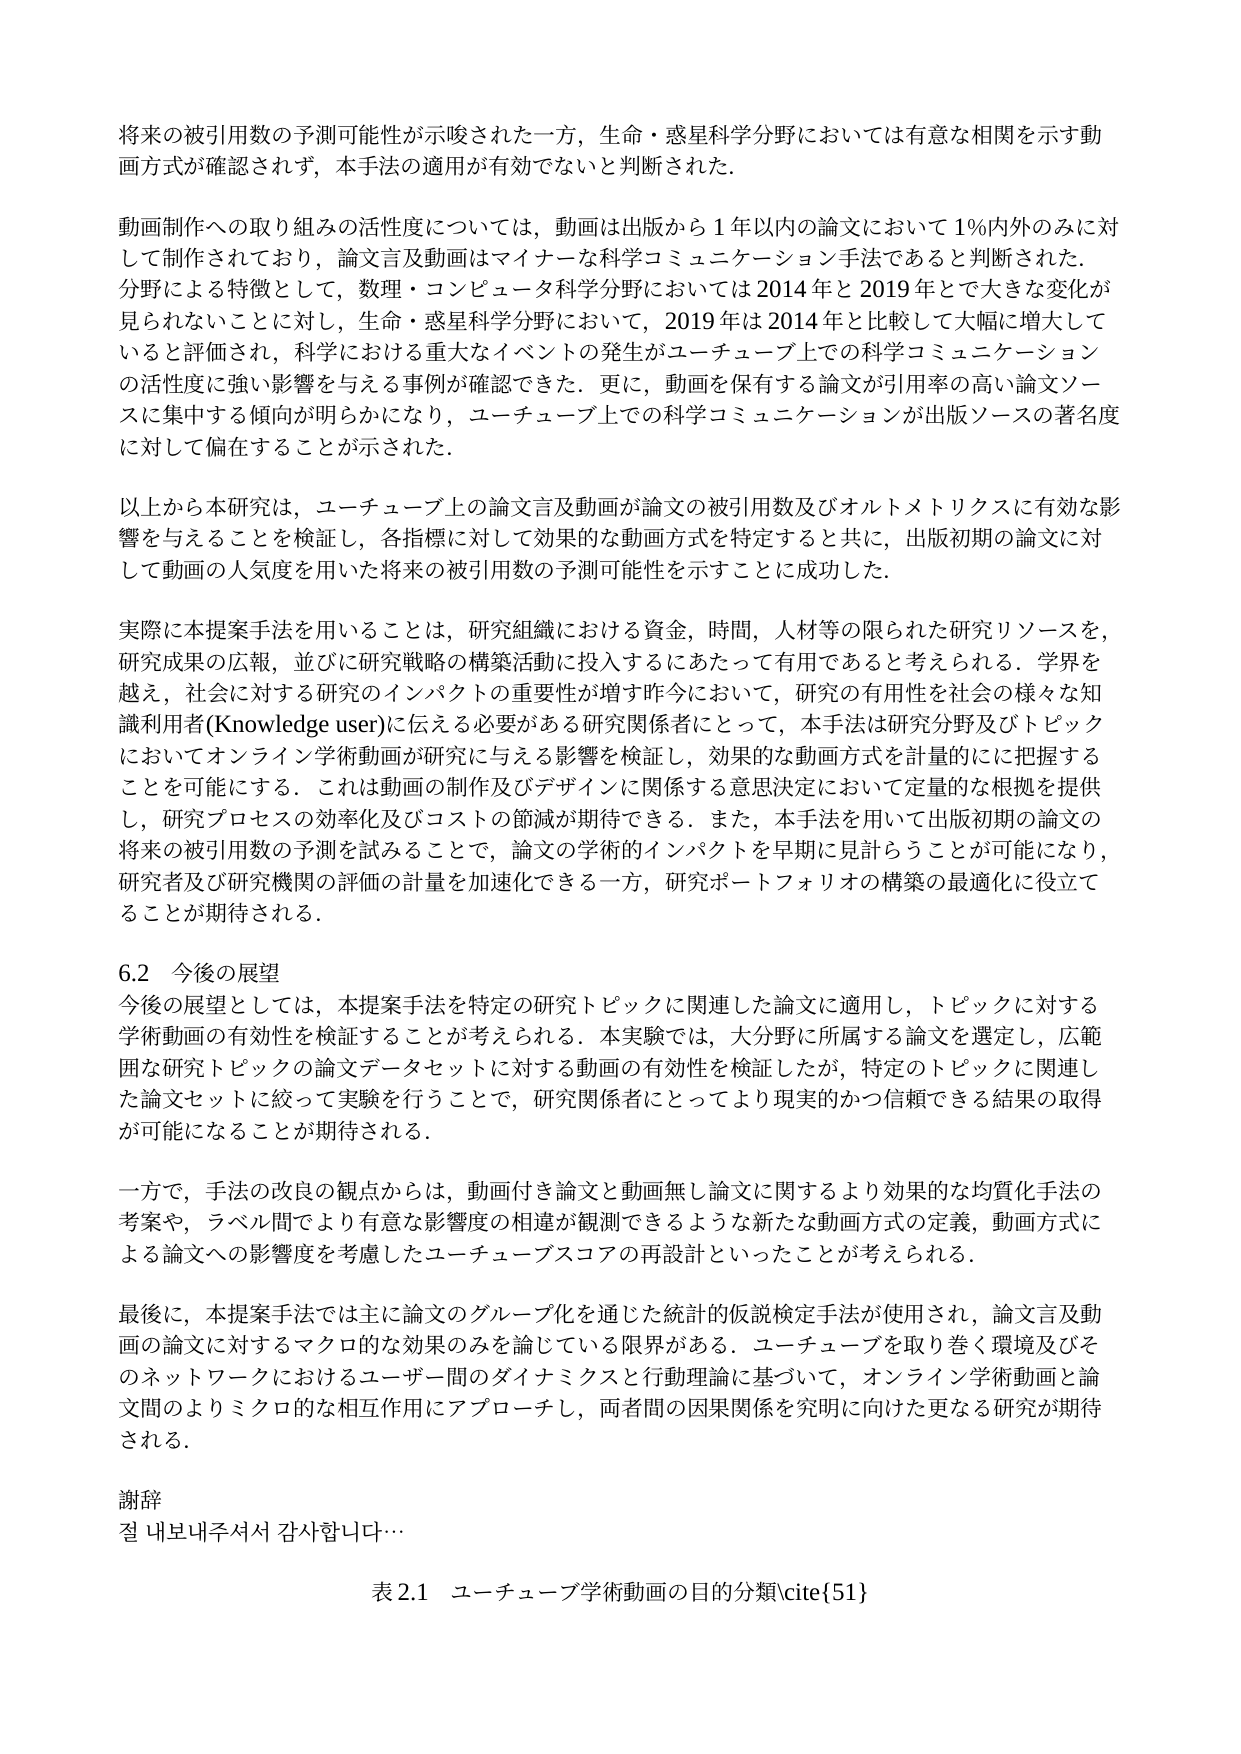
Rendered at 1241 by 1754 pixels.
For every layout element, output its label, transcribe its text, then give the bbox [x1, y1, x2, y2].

text 最後に，本提案手法では主に論文のグループ化を通じた統計的仮説検定手法が使用され，論文言及動画の論文に対するマクロ的な効果のみを論じている限界がある．ユーチューブを取り巻く環境及びそのネットワークにおけるユーザー間のダイナミクスと行動理論に基づいて，オンライン学術動画と論文間のよりミクロ的な相互作用にアプローチし，両者間の因果関係を究明に向けた更なる研究が期待される． [118, 1297, 1122, 1454]
text 謝辞 [118, 1483, 1122, 1515]
text 今後の展望としては，本提案手法を特定の研究トピックに関連した論文に適用し，トピックに対する学術動画の有効性を検証することが考えられる．本実験では，大分野に所属する論文を選定し，広範囲な研究トピックの論文データセットに対する動画の有効性を検証したが，特定のトピックに関連した論文セットに絞って実験を行うことで，研究関係者にとってより現実的かつ信頼できる結果の取得が可能になることが期待される． [118, 988, 1122, 1145]
text 実際に本提案手法を用いることは，研究組織における資金，時間，人材等の限られた研究リソースを，研究成果の広報，並びに研究戦略の構築活動に投入するにあたって有用であると考えられる．学界を越え，社会に対する研究のインパクトの重要性が増す昨今において，研究の有用性を社会の様々な知識利用者(Knowledge user)に伝える必要がある研究関係者にとって，本手法は研究分野及びトピックにおいてオンライン学術動画が研究に与える影響を検証し，効果的な動画方式を計量的にに把握することを可能にする．これは動画の制作及びデザインに関係する意思決定において定量的な根拠を提供し，研究プロセスの効率化及びコストの節減が期待できる．また，本手法を用いて出版初期の論文の将来の被引用数の予測を試みることで，論文の学術的インパクトを早期に見計らうことが可能になり，研究者及び研究機関の評価の計量を加速化できる一方，研究ポートフォリオの構築の最適化に役立てることが期待される． [118, 613, 1122, 928]
text 表2.1 ユーチューブ学術動画の目的分類\cite{51} [118, 1575, 1122, 1606]
text 動画制作への取り組みの活性度については，動画は出版から1年以内の論文において1％内外のみに対して制作されており，論文言及動画はマイナーな科学コミュニケーション手法であると判断された．分野による特徴として，数理・コンピュータ科学分野においては2014年と2019年とで大きな変化が見られないことに対し，生命・惑星科学分野において，2019年は2014年と比較して大幅に増大していると評価され，科学における重大なイベントの発生がユーチューブ上での科学コミュニケーションの活性度に強い影響を与える事例が確認できた．更に，動画を保有する論文が引用率の高い論文ソースに集中する傾向が明らかになり，ユーチューブ上での科学コミュニケーションが出版ソースの著名度に対して偏在することが示された． [118, 210, 1122, 461]
text 절 내보내주셔서 감사합니다… [118, 1515, 1122, 1546]
text 6.2 今後の展望 [118, 957, 1122, 988]
text 一方で，手法の改良の観点からは，動画付き論文と動画無し論文に関するより効果的な均質化手法の考案や，ラベル間でより有意な影響度の相違が観測できるような新たな動画方式の定義，動画方式による論文への影響度を考慮したユーチューブスコアの再設計といったことが考えられる． [118, 1174, 1122, 1268]
text 将来の被引用数の予測可能性が示唆された一方，生命・惑星科学分野においては有意な相関を示す動画方式が確認されず，本手法の適用が有効でないと判断された． [118, 118, 1122, 181]
text 以上から本研究は，ユーチューブ上の論文言及動画が論文の被引用数及びオルトメトリクスに有効な影響を与えることを検証し，各指標に対して効果的な動画方式を特定すると共に，出版初期の論文に対して動画の人気度を用いた将来の被引用数の予測可能性を示すことに成功した． [118, 490, 1122, 584]
